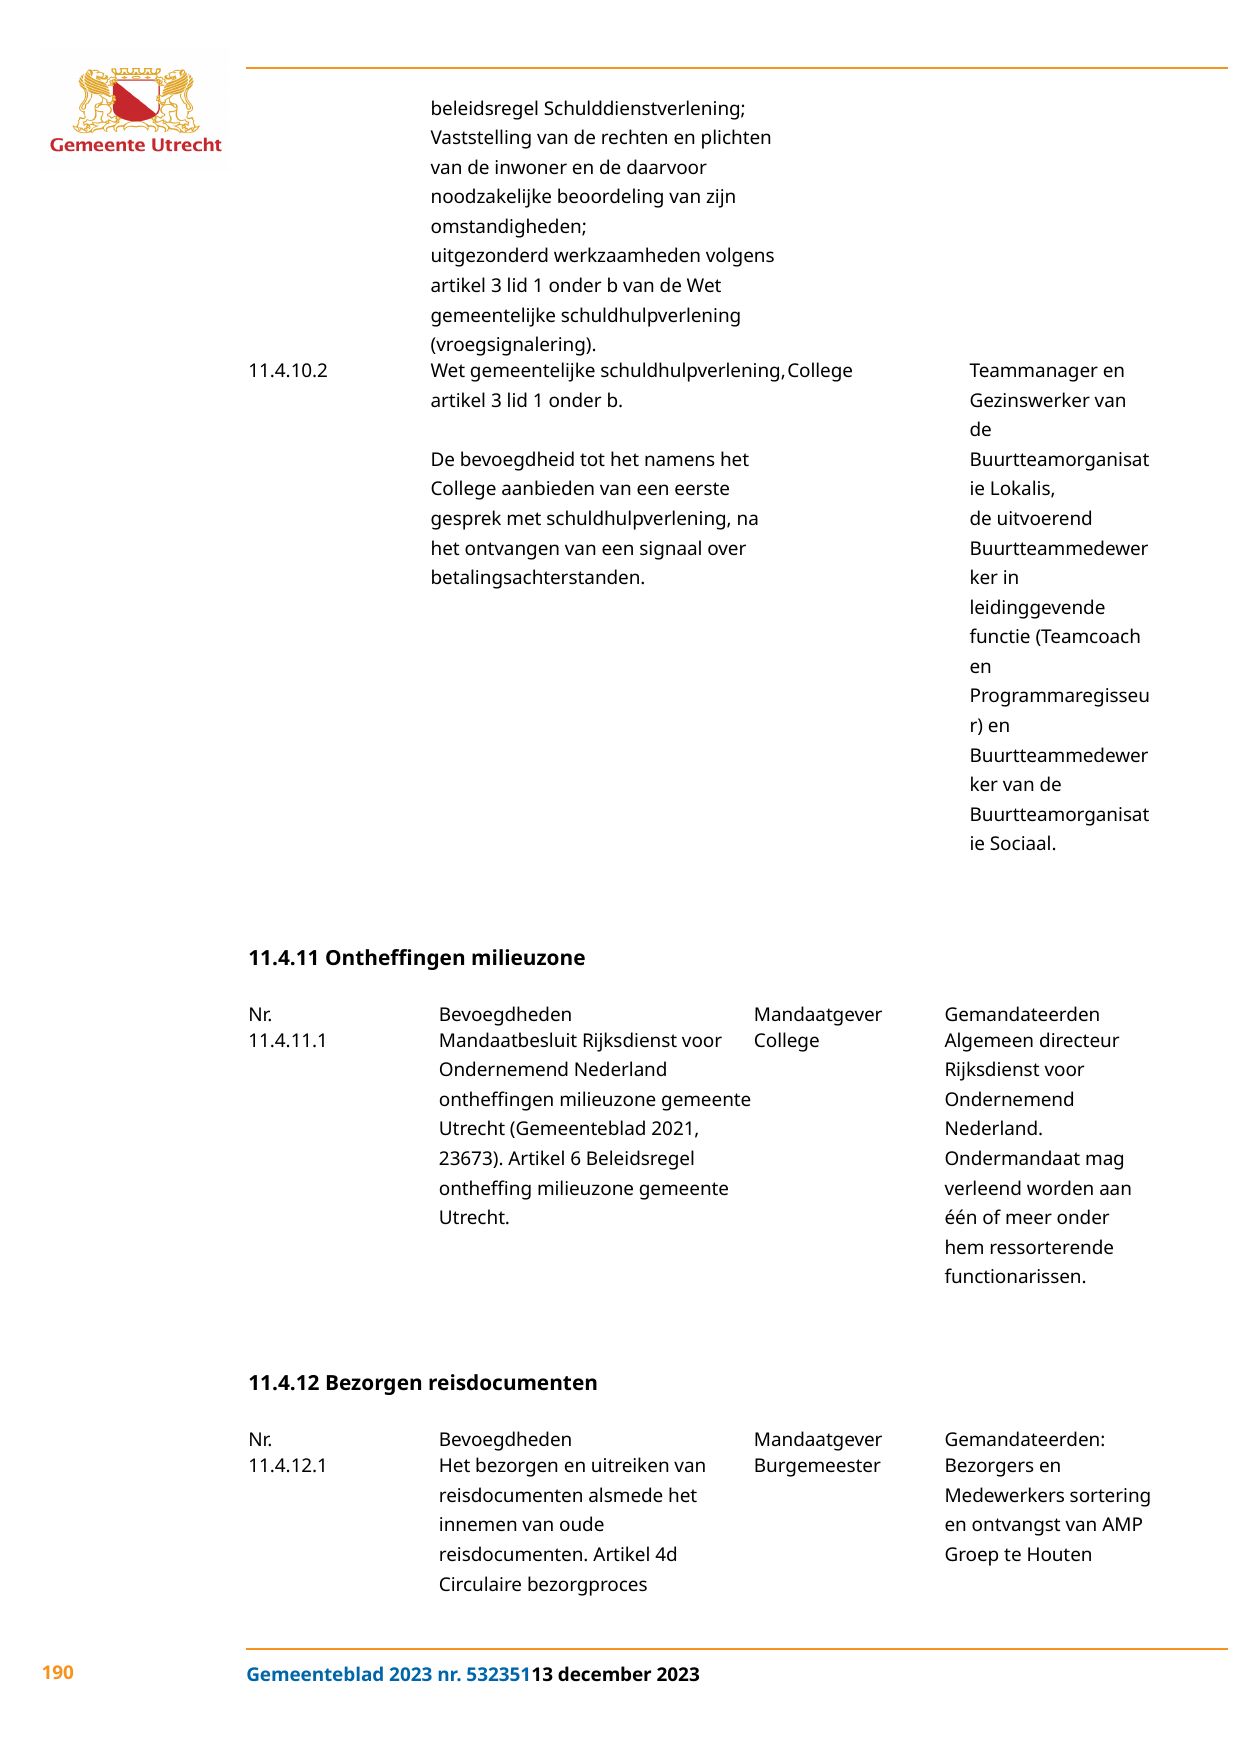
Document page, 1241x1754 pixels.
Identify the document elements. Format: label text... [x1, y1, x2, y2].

table_cell [787, 95, 969, 357]
table_cell [248, 95, 430, 357]
table_header Mandaatgever [754, 1427, 944, 1452]
table_cell Mandaatbesluit Rijksdienst voor Ondernemend Nederland ontheffingen milieuzone gemeente Utrecht (Gemeenteblad 2021, 23673). Artikel 6 Beleidsregel ontheffing milieuzone gemeente Utrecht. [439, 1027, 754, 1289]
table_cell [754, 1289, 944, 1315]
table_header Bevoegdheden [439, 1001, 754, 1027]
table_cell [439, 1289, 754, 1315]
table_cell College [754, 1027, 944, 1289]
table_cell Burgemeester [754, 1453, 944, 1596]
table_cell [248, 1289, 439, 1315]
table_cell Bezorgers en Medewerkers sortering en ontvangst van AMP Groep te Houten [944, 1453, 1152, 1596]
table_header Gemandateerden: [944, 1427, 1152, 1452]
table_cell 11.4.11.1 [248, 1027, 439, 1289]
table_cell Wet gemeentelijke schuldhulpverlening, artikel 3 lid 1 onder b. De bevoegdheid tot het namens het College aanbieden van een eerste gesprek met schuldhulpverlening, na het ontvangen van een signaal over betalingsachterstanden. [430, 357, 787, 856]
table_header Nr. [248, 1001, 439, 1027]
table_cell College [787, 357, 969, 856]
table_cell Teammanager en Gezinswerker van de Buurtteamorganisatie Lokalis, de uitvoerend Buurtteammedewerker in leidinggevende functie (Teamcoach en Programmaregisseur) en Buurtteammedewerker van de Buurtteamorganisatie Sociaal. [969, 357, 1152, 856]
table_header Mandaatgever [754, 1001, 944, 1027]
table_cell [969, 95, 1152, 357]
table_cell 11.4.12.1 [248, 1453, 439, 1596]
text 11.4.11 Ontheffingen milieuzone [248, 943, 1152, 971]
table_cell 11.4.10.2 [248, 357, 430, 856]
picture [41, 47, 231, 172]
table_cell Het bezorgen en uitreiken van reisdocumenten alsmede het innemen van oude reisdocumenten. Artikel 4d Circulaire bezorgproces [439, 1453, 754, 1596]
table_header Gemandateerden [944, 1001, 1152, 1027]
table_cell beleidsregel Schulddienstverlening; Vaststelling van de rechten en plichten van de inwoner en de daarvoor noodzakelijke beoordeling van zijn omstandigheden; uitgezonderd werkzaamheden volgens artikel 3 lid 1 onder b van de Wet gemeentelijke schuldhulpverlening (vroegsignalering). [430, 95, 787, 357]
table_cell [944, 1289, 1152, 1315]
table_header Nr. [248, 1427, 439, 1452]
text 11.4.12 Bezorgen reisdocumenten [248, 1368, 1152, 1397]
table_header Bevoegdheden [439, 1427, 754, 1452]
table_cell Algemeen directeur Rijksdienst voor Ondernemend Nederland. Ondermandaat mag verleend worden aan één of meer onder hem ressorterende functionarissen. [944, 1027, 1152, 1289]
